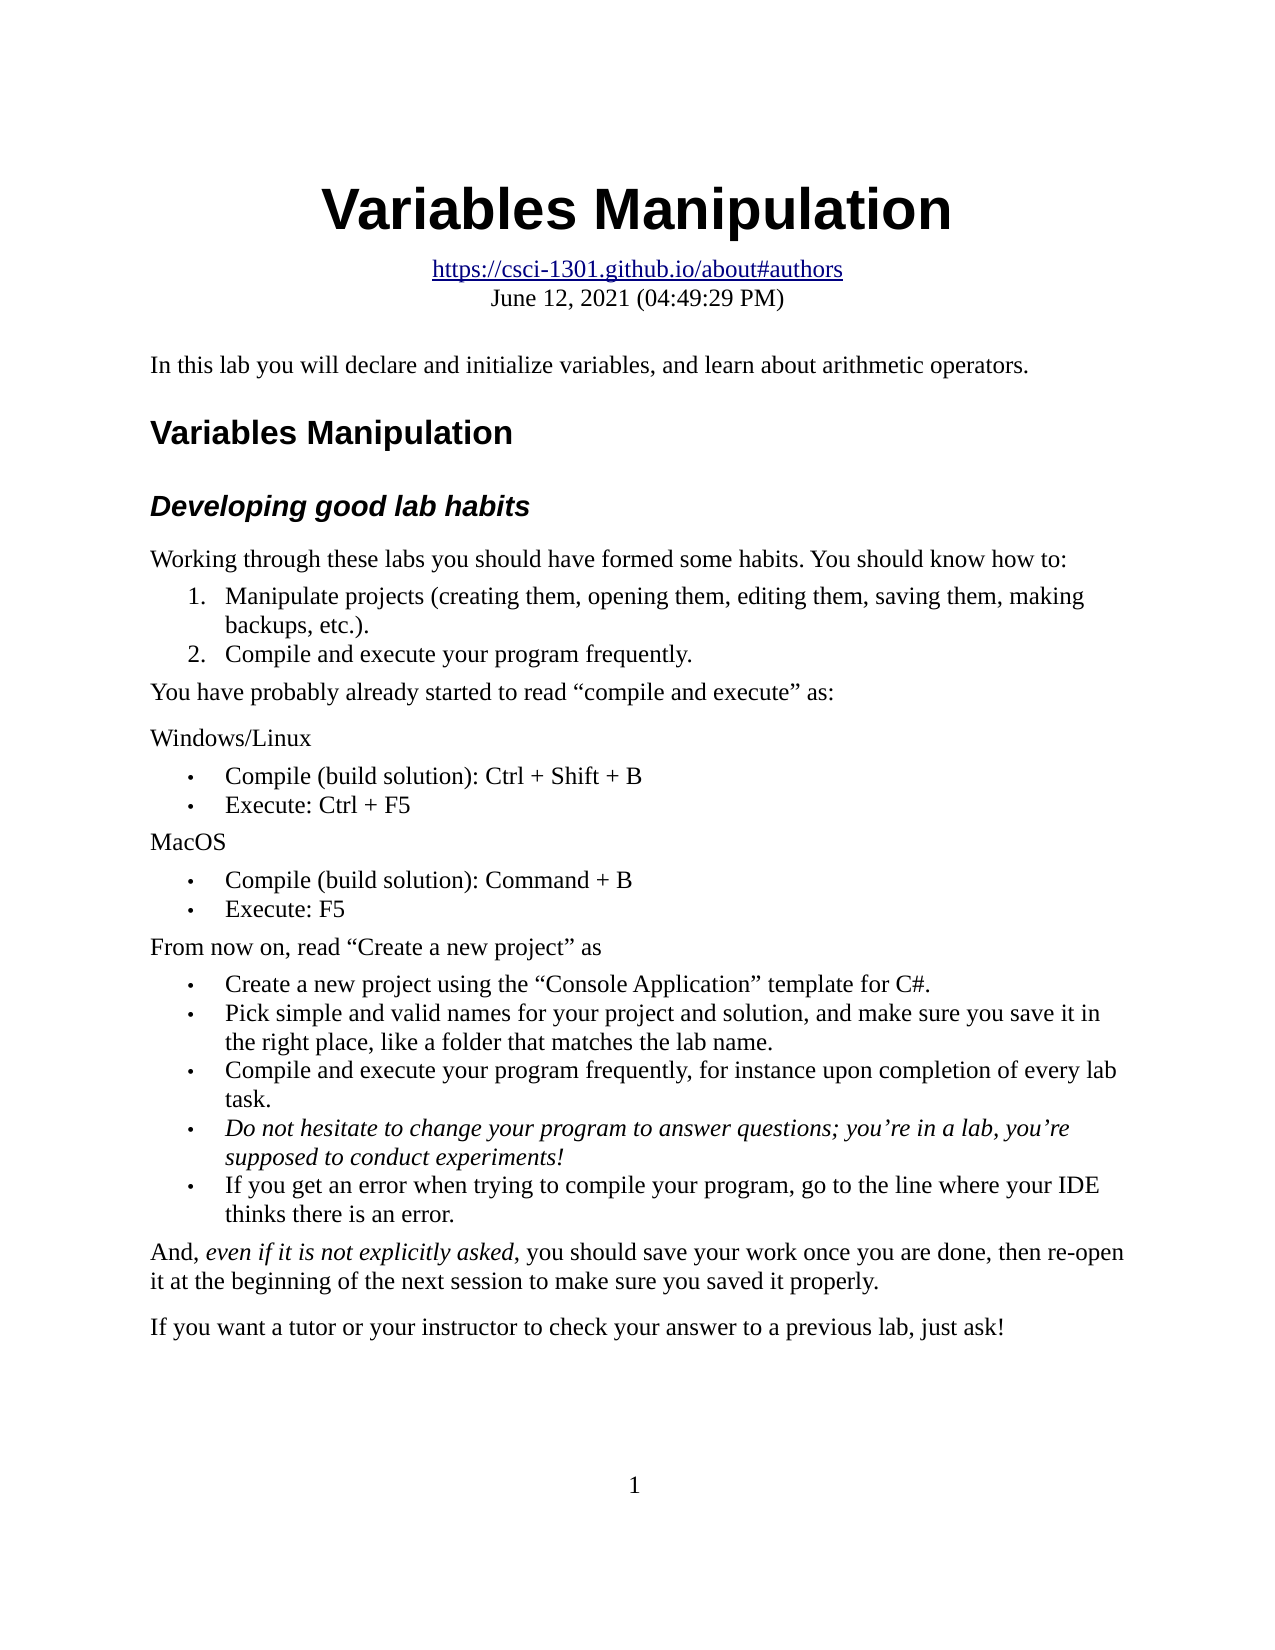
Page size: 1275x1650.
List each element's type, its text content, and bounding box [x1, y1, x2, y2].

text https://csci-1301.github.io/about#authors [150, 254, 1125, 283]
text If you want a tutor or your instructor to check your answer to a previous lab, just ask! [150, 1312, 1125, 1341]
subtitle Developing good lab habits [150, 489, 1125, 522]
text And, even if it is not explicitly asked, you should save your work once you are done, then re-open it at the beginning of the next session to make sure you saved it properly. [150, 1237, 1125, 1294]
list Execute: F5 [187, 894, 1125, 923]
text MacOS [150, 827, 1125, 856]
text From now on, read “Create a new project” as [150, 932, 1125, 960]
text June 12, 2021 (04:49:29 PM) [150, 283, 1125, 312]
list If you get an error when trying to compile your program, go to the line where your IDE thinks there is an error. [187, 1171, 1125, 1228]
list Execute: Ctrl + F5 [187, 790, 1125, 818]
list Do not hesitate to change your program to answer questions; you’re in a lab, you’re supposed to conduct experiments! [187, 1113, 1125, 1171]
text Windows/Linux [150, 723, 1125, 752]
list Compile (build solution): Command + B [187, 865, 1125, 894]
list Compile and execute your program frequently. [187, 639, 1125, 668]
list Create a new project using the “Console Application” template for C#. [187, 969, 1125, 998]
list Compile and execute your program frequently, for instance upon completion of every lab task. [187, 1056, 1125, 1113]
title Variables Manipulation [150, 175, 1125, 242]
subtitle Variables Manipulation [150, 412, 1125, 451]
list Pick simple and valid names for your project and solution, and make sure you save it in the right place, like a folder that matches the lab name. [187, 998, 1125, 1056]
text Working through these labs you should have formed some habits. You should know how to: [150, 544, 1125, 572]
text You have probably already started to read “compile and execute” as: [150, 677, 1125, 705]
list Compile (build solution): Ctrl + Shift + B [187, 761, 1125, 790]
list Manipulate projects (creating them, opening them, editing them, saving them, making backups, etc.). [187, 581, 1125, 639]
text In this lab you will declare and initialize variables, and learn about arithmetic operators. [150, 350, 1125, 378]
